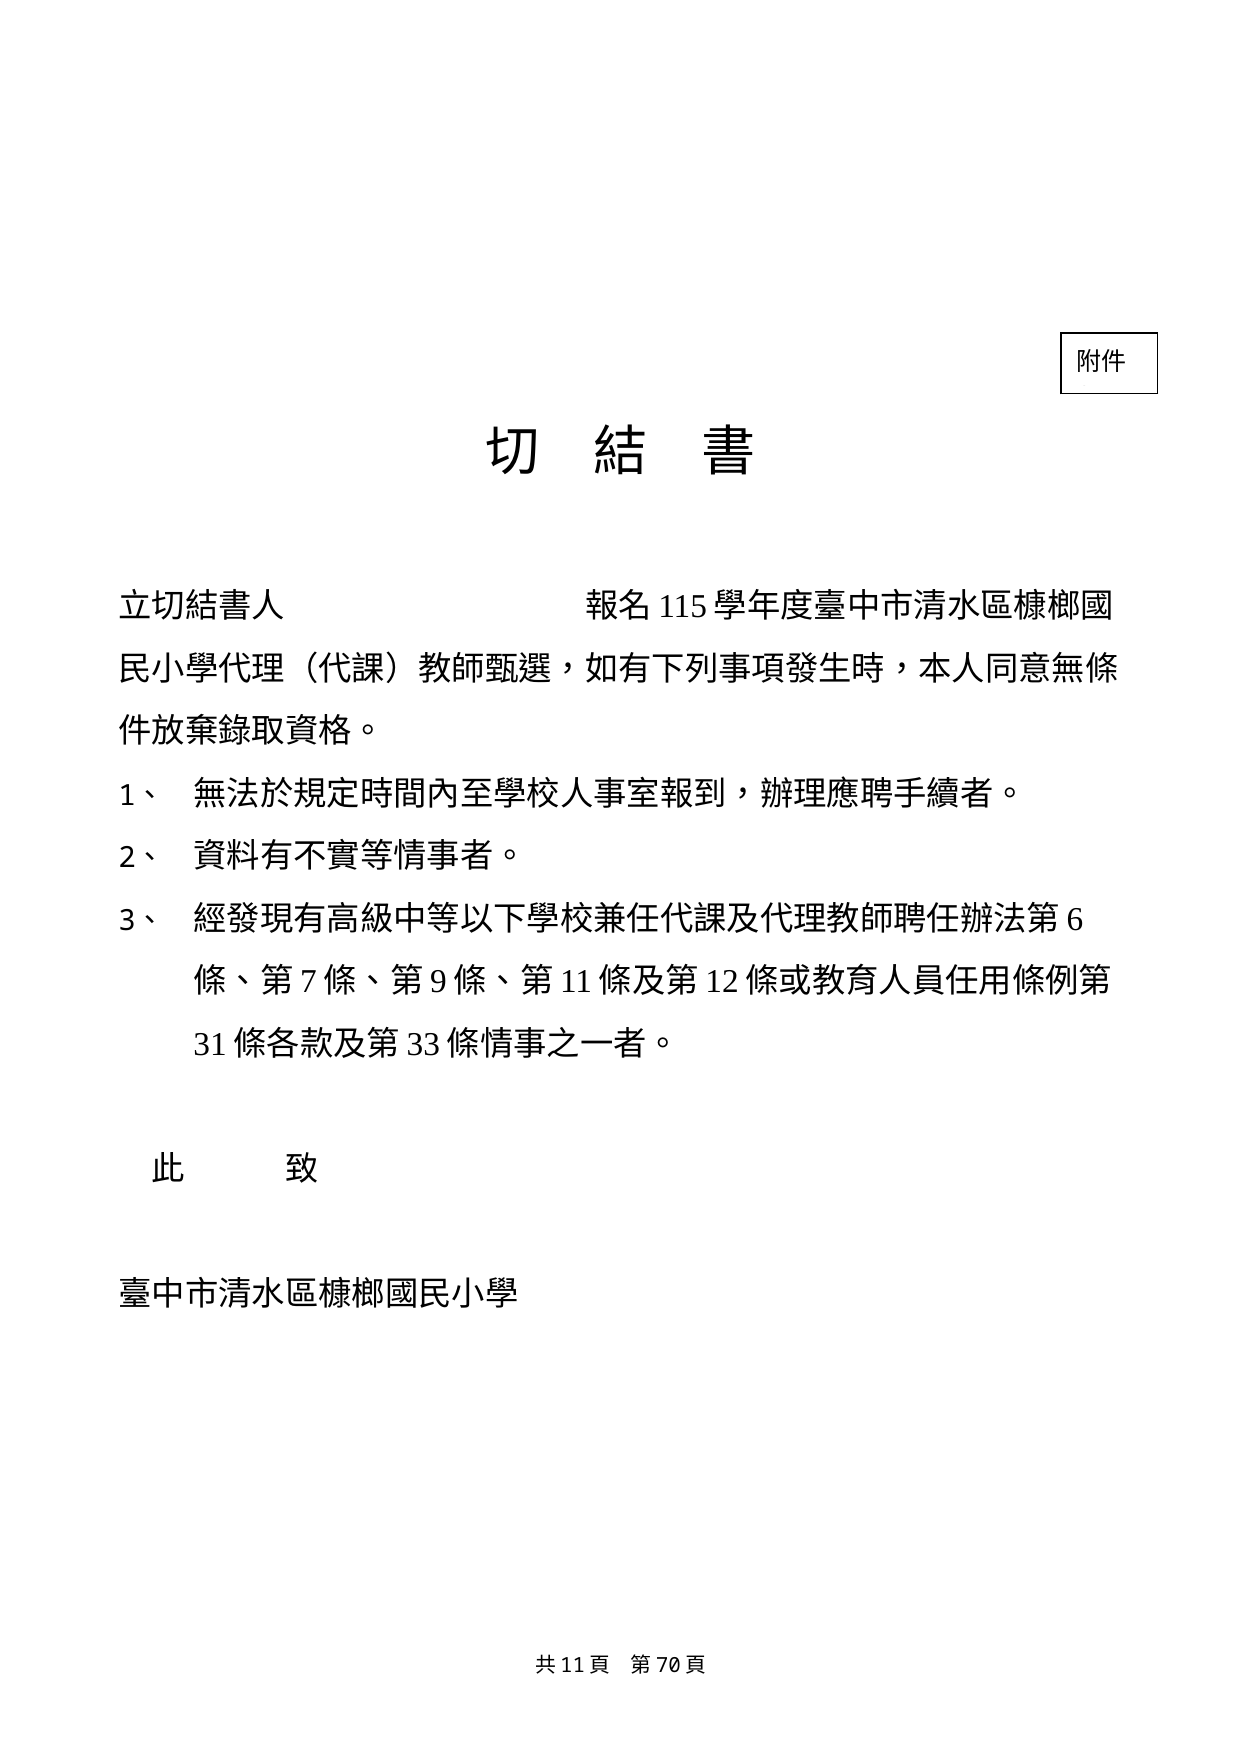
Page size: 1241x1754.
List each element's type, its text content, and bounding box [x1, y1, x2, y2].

text 此 致 [118, 1124, 1122, 1186]
text 切 結 書 [118, 374, 1122, 499]
text 附件3 [1077, 341, 1142, 385]
list 資料有不實等情事者。 [118, 811, 1122, 874]
list 無法於規定時間內至學校人事室報到，辦理應聘手續者。 [118, 749, 1122, 811]
text 切 結 書 [1062, 334, 1157, 393]
text 臺中市清水區槺榔國民小學 [118, 1249, 1122, 1311]
list 經發現有高級中等以下學校兼任代課及代理教師聘任辦法第6條、第7條、第9條、第11條及第12條或教育人員任用條例第31條各款及第33條情事之一者。 [118, 874, 1122, 1061]
text 立切結書人 報名115學年度臺中市清水區槺榔國民小學代理（代課）教師甄選，如有下列事項發生時，本人同意無條件放棄錄取資格。 [118, 561, 1122, 749]
